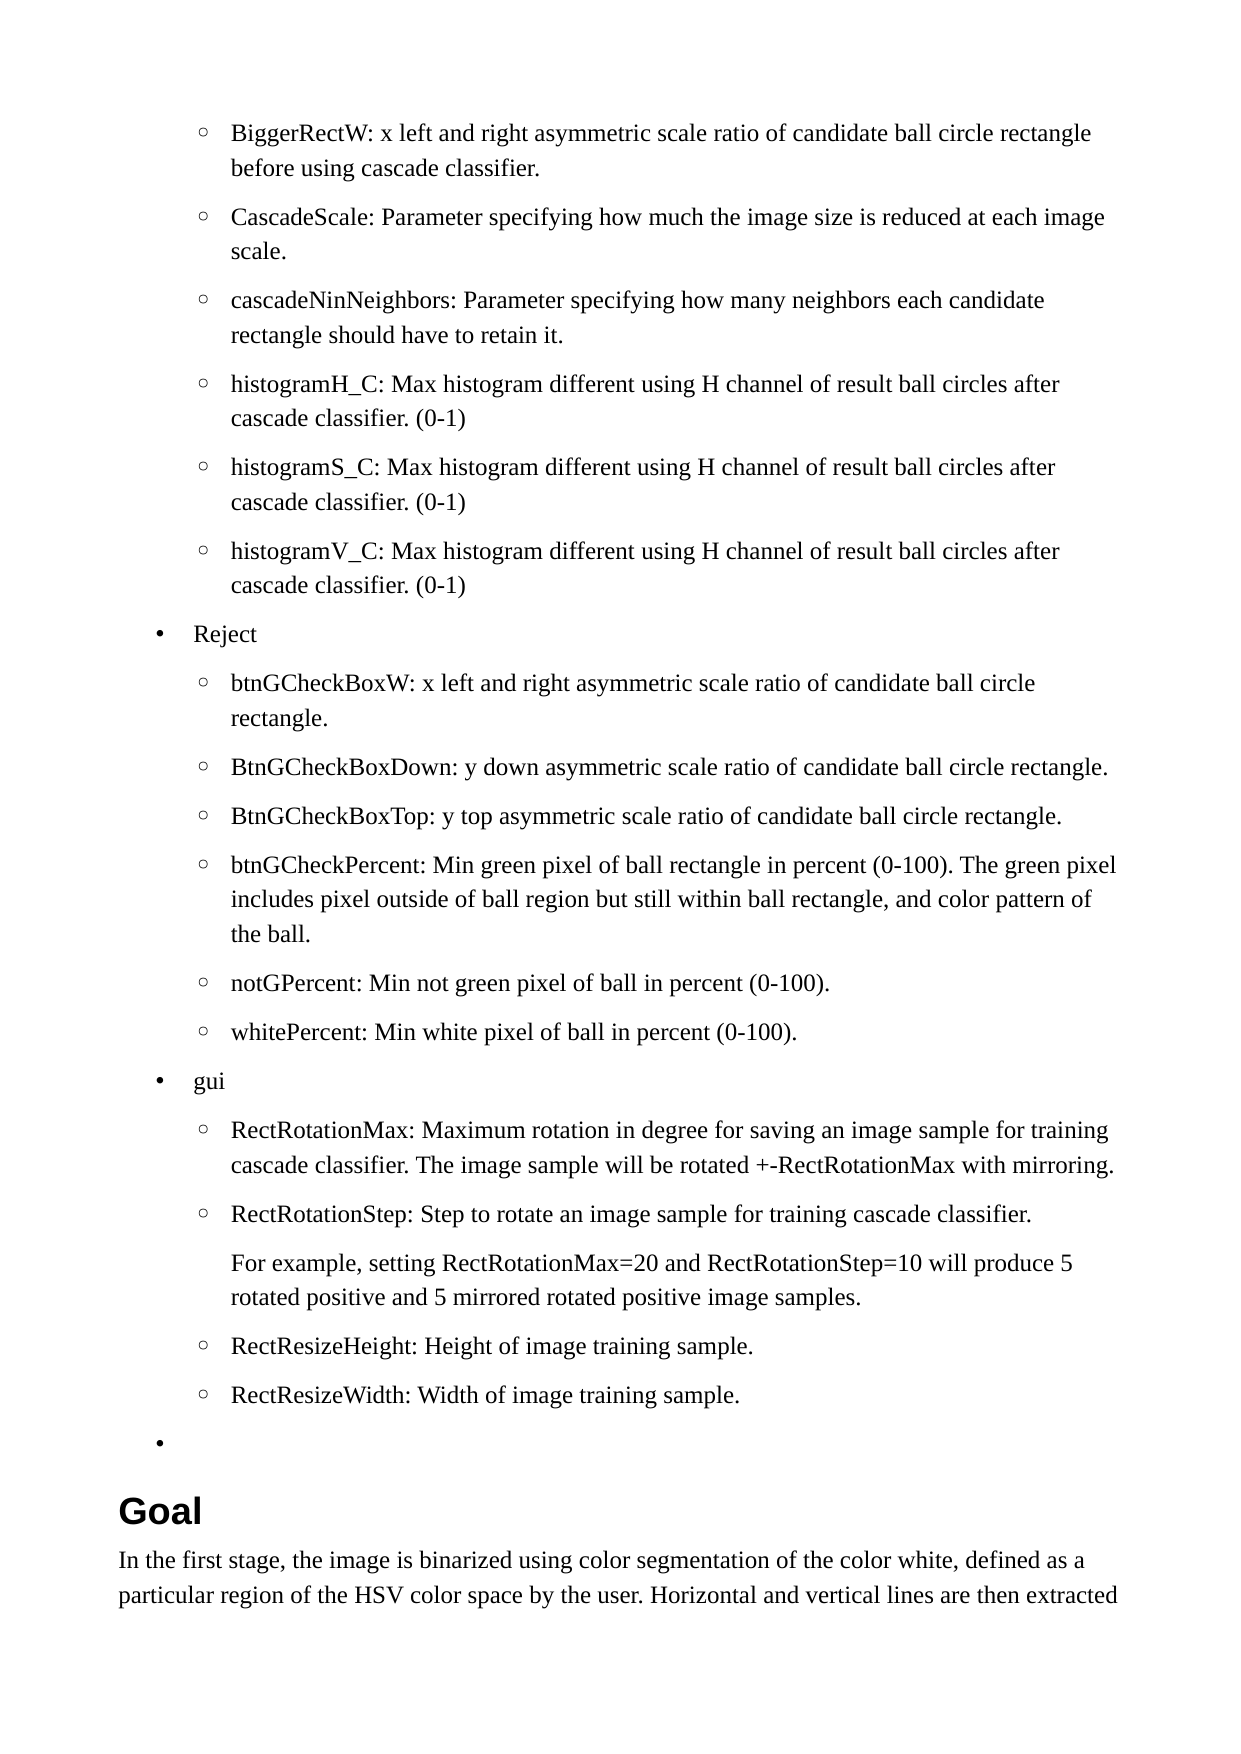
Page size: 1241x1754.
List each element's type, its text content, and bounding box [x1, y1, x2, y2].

list gui [156, 1066, 1122, 1095]
list histogramH_C: Max histogram different using H channel of result ball circles after cascade classifier. (0-1) [193, 369, 1122, 432]
list whitePercent: Min white pixel of ball in percent (0-100). [193, 1017, 1122, 1046]
list RectRotationMax: Maximum rotation in degree for saving an image sample for training cascade classifier. The image sample will be rotated +-RectRotationMax with mirroring. [193, 1115, 1122, 1178]
list btnGCheckBoxW: x left and right asymmetric scale ratio of candidate ball circle rectangle. [193, 668, 1122, 732]
list Reject [156, 619, 1122, 648]
list CascadeScale: Parameter specifying how much the image size is reduced at each image scale. [193, 202, 1122, 265]
list RectResizeHeight: Height of image training sample. [193, 1331, 1122, 1360]
list RectResizeWidth: Width of image training sample. [193, 1381, 1122, 1409]
list BtnGCheckBoxDown: y down asymmetric scale ratio of candidate ball circle rectangle. [193, 752, 1122, 781]
list cascadeNinNeighbors: Parameter specifying how many neighbors each candidate rectangle should have to retain it. [193, 285, 1122, 348]
list BtnGCheckBoxTop: y top asymmetric scale ratio of candidate ball circle rectangle. [193, 801, 1122, 830]
list histogramS_C: Max histogram different using H channel of result ball circles after cascade classifier. (0-1) [193, 452, 1122, 516]
list notGPercent: Min not green pixel of ball in percent (0-100). [193, 968, 1122, 997]
list btnGCheckPercent: Min green pixel of ball rectangle in percent (0-100). The green pixel includes pixel outside of ball region but still within ball rectangle, and color pattern of the ball. [193, 850, 1122, 948]
list BiggerRectW: x left and right asymmetric scale ratio of candidate ball circle rectangle before using cascade classifier. [193, 118, 1122, 181]
text In the first stage, the image is binarized using color segmentation of the color white, defined as a particular region of the HSV color space by the user. Horizontal and vertical lines are then extracted [118, 1545, 1122, 1608]
subtitle Goal [118, 1489, 1122, 1533]
list For example, setting RectRotationMax=20 and RectRotationStep=10 will produce 5 rotated positive and 5 mirrored rotated positive image samples. [193, 1248, 1122, 1311]
list RectRotationStep: Step to rotate an image sample for training cascade classifier. [193, 1199, 1122, 1228]
list histogramV_C: Max histogram different using H channel of result ball circles after cascade classifier. (0-1) [193, 536, 1122, 599]
